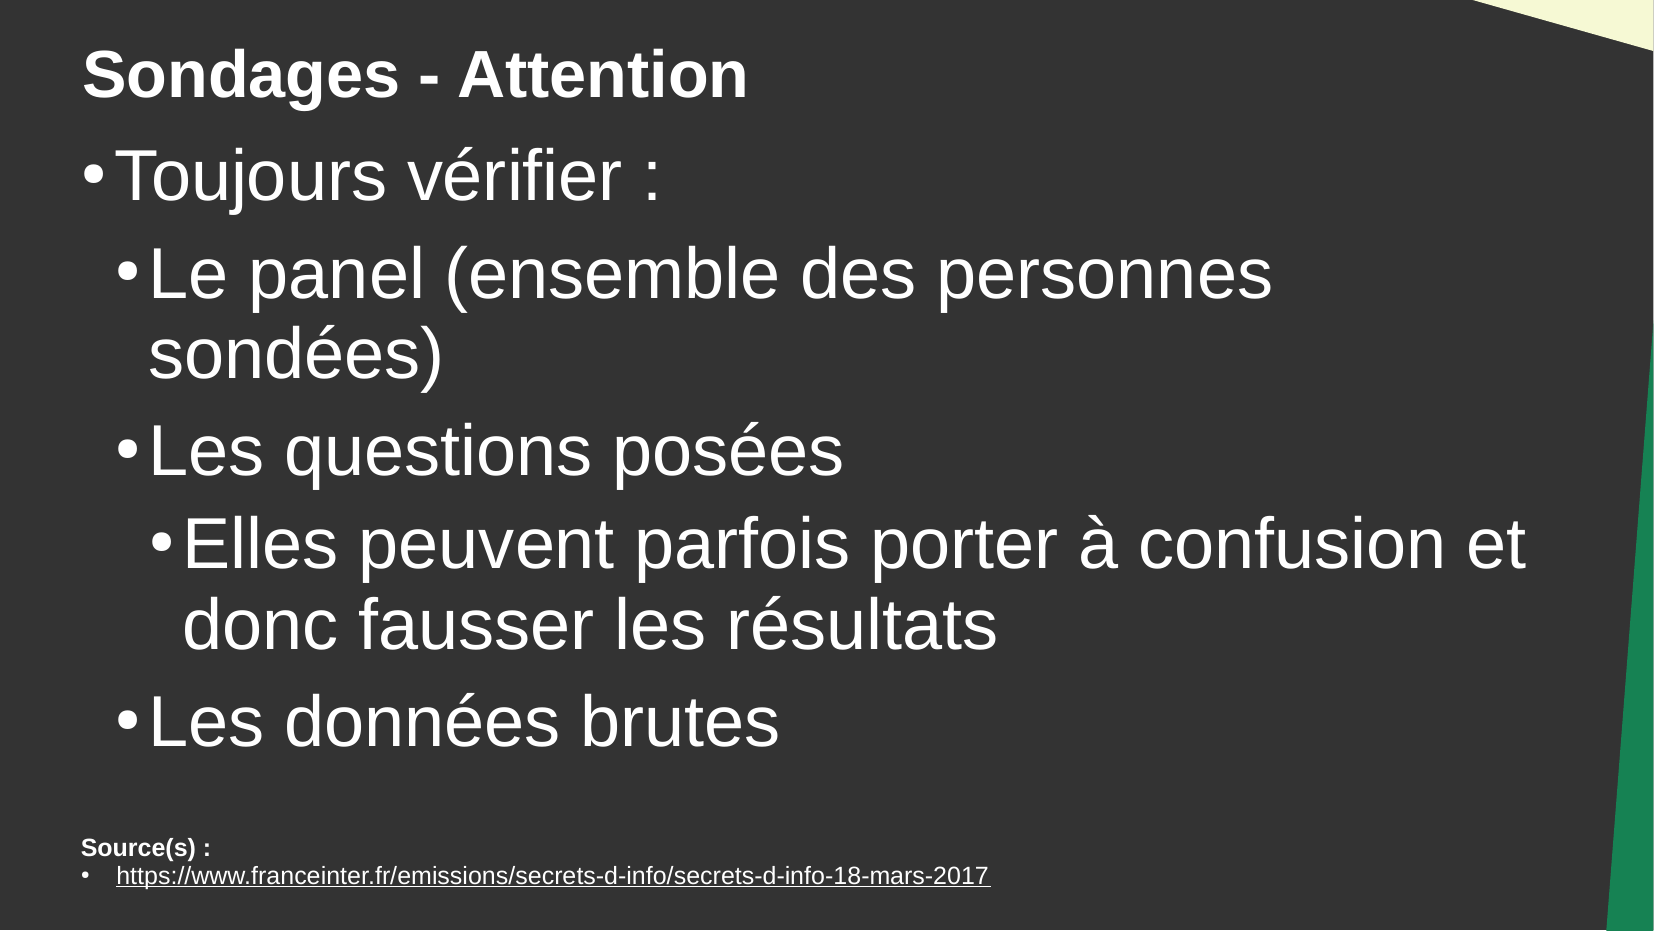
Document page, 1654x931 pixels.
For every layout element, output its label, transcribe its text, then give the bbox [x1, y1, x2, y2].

title Sondages - Attention [82, 37, 1571, 122]
text_box Source(s) : https://www.franceinter.fr/emissions/secrets-d-info/secrets-d-info-18-mars-2017 [66, 826, 1483, 926]
text_box [1472, 0, 1654, 52]
list Toujours vérifier : Le panel (ensemble des personnes sondées) Les questions posées Elles peuvent parfois porter à confusion et donc fausser les résultats Les données brutes [80, 135, 1560, 762]
text_box [1606, 313, 1654, 931]
